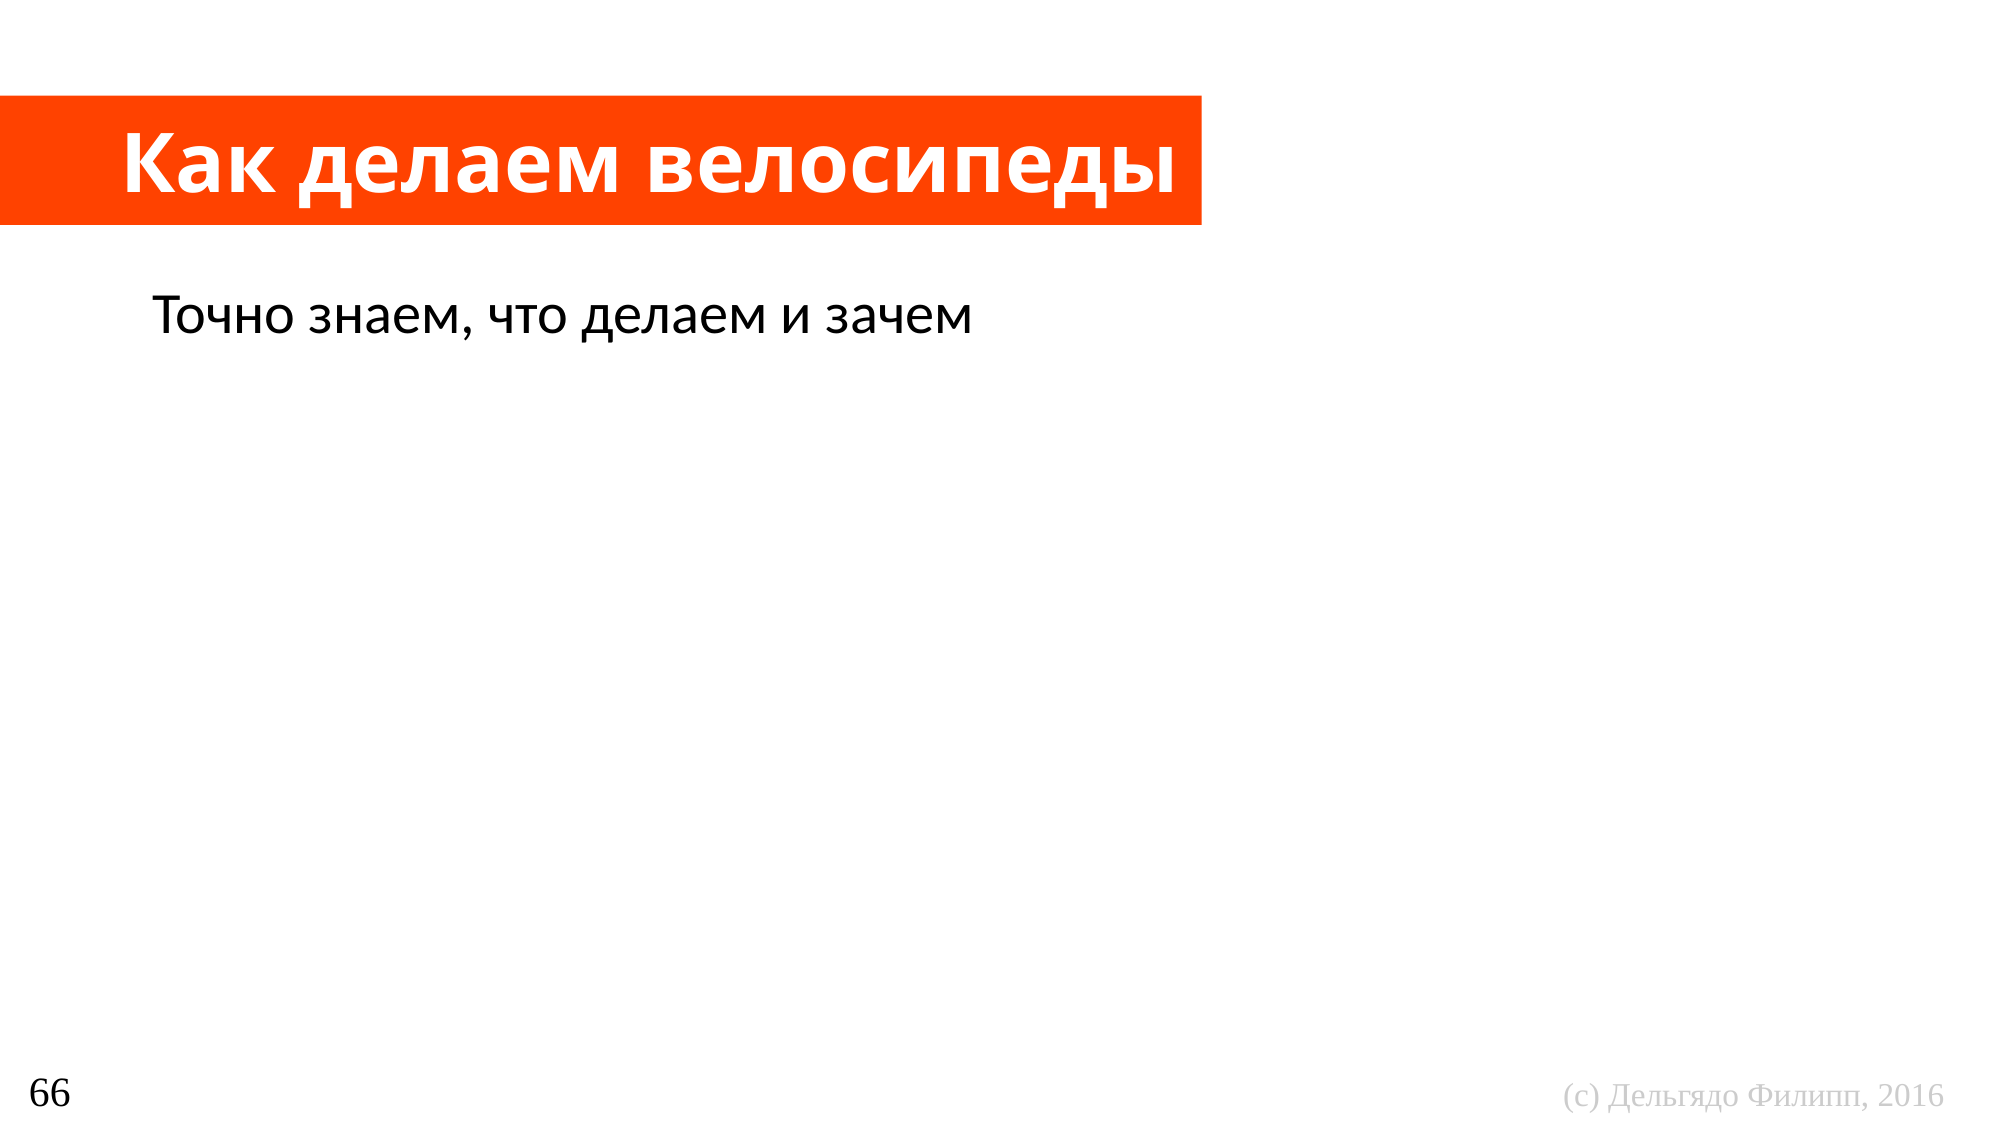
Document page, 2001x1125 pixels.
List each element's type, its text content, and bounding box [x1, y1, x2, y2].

title Как делаем велосипеды [0, 95, 1202, 225]
list Точно знаем, что делаем и зачем [137, 282, 1878, 1004]
